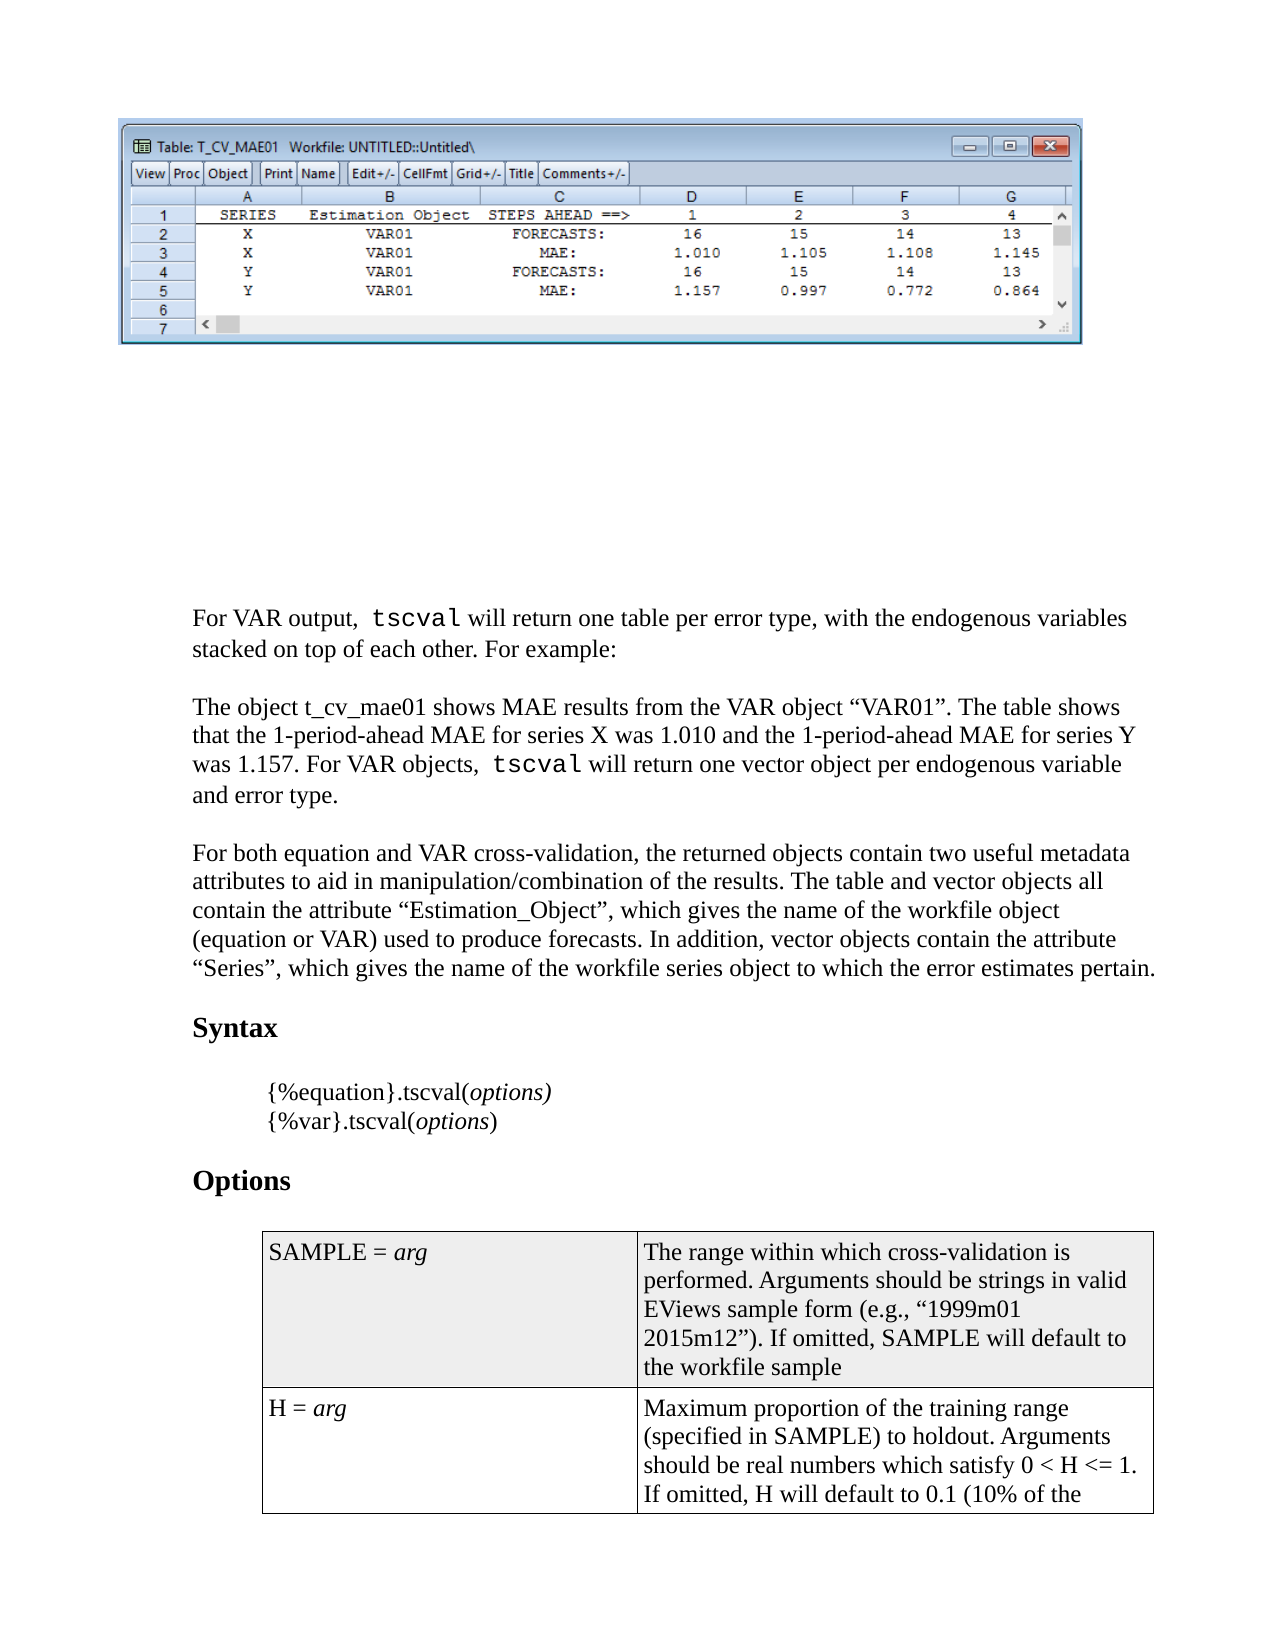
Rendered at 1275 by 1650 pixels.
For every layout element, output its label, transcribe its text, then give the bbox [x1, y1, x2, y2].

table_header The range within which cross-validation is performed. Arguments should be strings in valid EViews sample form (e.g., “1999m01 2015m12”). If omitted, SAMPLE will default to the workfile sample [638, 1232, 1153, 1386]
text Options [192, 1163, 1157, 1197]
table_cell Maximum proportion of the training range (specified in SAMPLE) to holdout. Arguments should be real numbers which satisfy 0 < H <= 1. If omitted, H will default to 0.1 (10% of the [638, 1388, 1153, 1513]
text {%var}.tscval(options) [266, 1106, 1157, 1135]
text Syntax [192, 1010, 1157, 1044]
text {%equation}.tscval(options) [266, 1077, 1157, 1106]
text The object t_cv_mae01 shows MAE results from the VAR object “VAR01”. The table shows that the 1-period-ahead MAE for series X was 1.010 and the 1-period-ahead MAE for series Y was 1.157. For VAR objects, tscval will return one vector object per endogenous variable and error type. [192, 692, 1157, 809]
table_cell H = arg [263, 1388, 637, 1513]
table_header SAMPLE = arg [263, 1232, 637, 1386]
text For VAR output, tscval will return one table per error type, with the endogenous variables stacked on top of each other. For example: [192, 603, 1157, 663]
text For both equation and VAR cross-validation, the returned objects contain two useful metadata attributes to aid in manipulation/combination of the results. The table and vector objects all contain the attribute “Estimation_Object”, which gives the name of the workfile object (equation or VAR) used to produce forecasts. In addition, vector objects contain the attribute “Series”, which gives the name of the workfile series object to which the error estimates pertain. [192, 838, 1157, 981]
